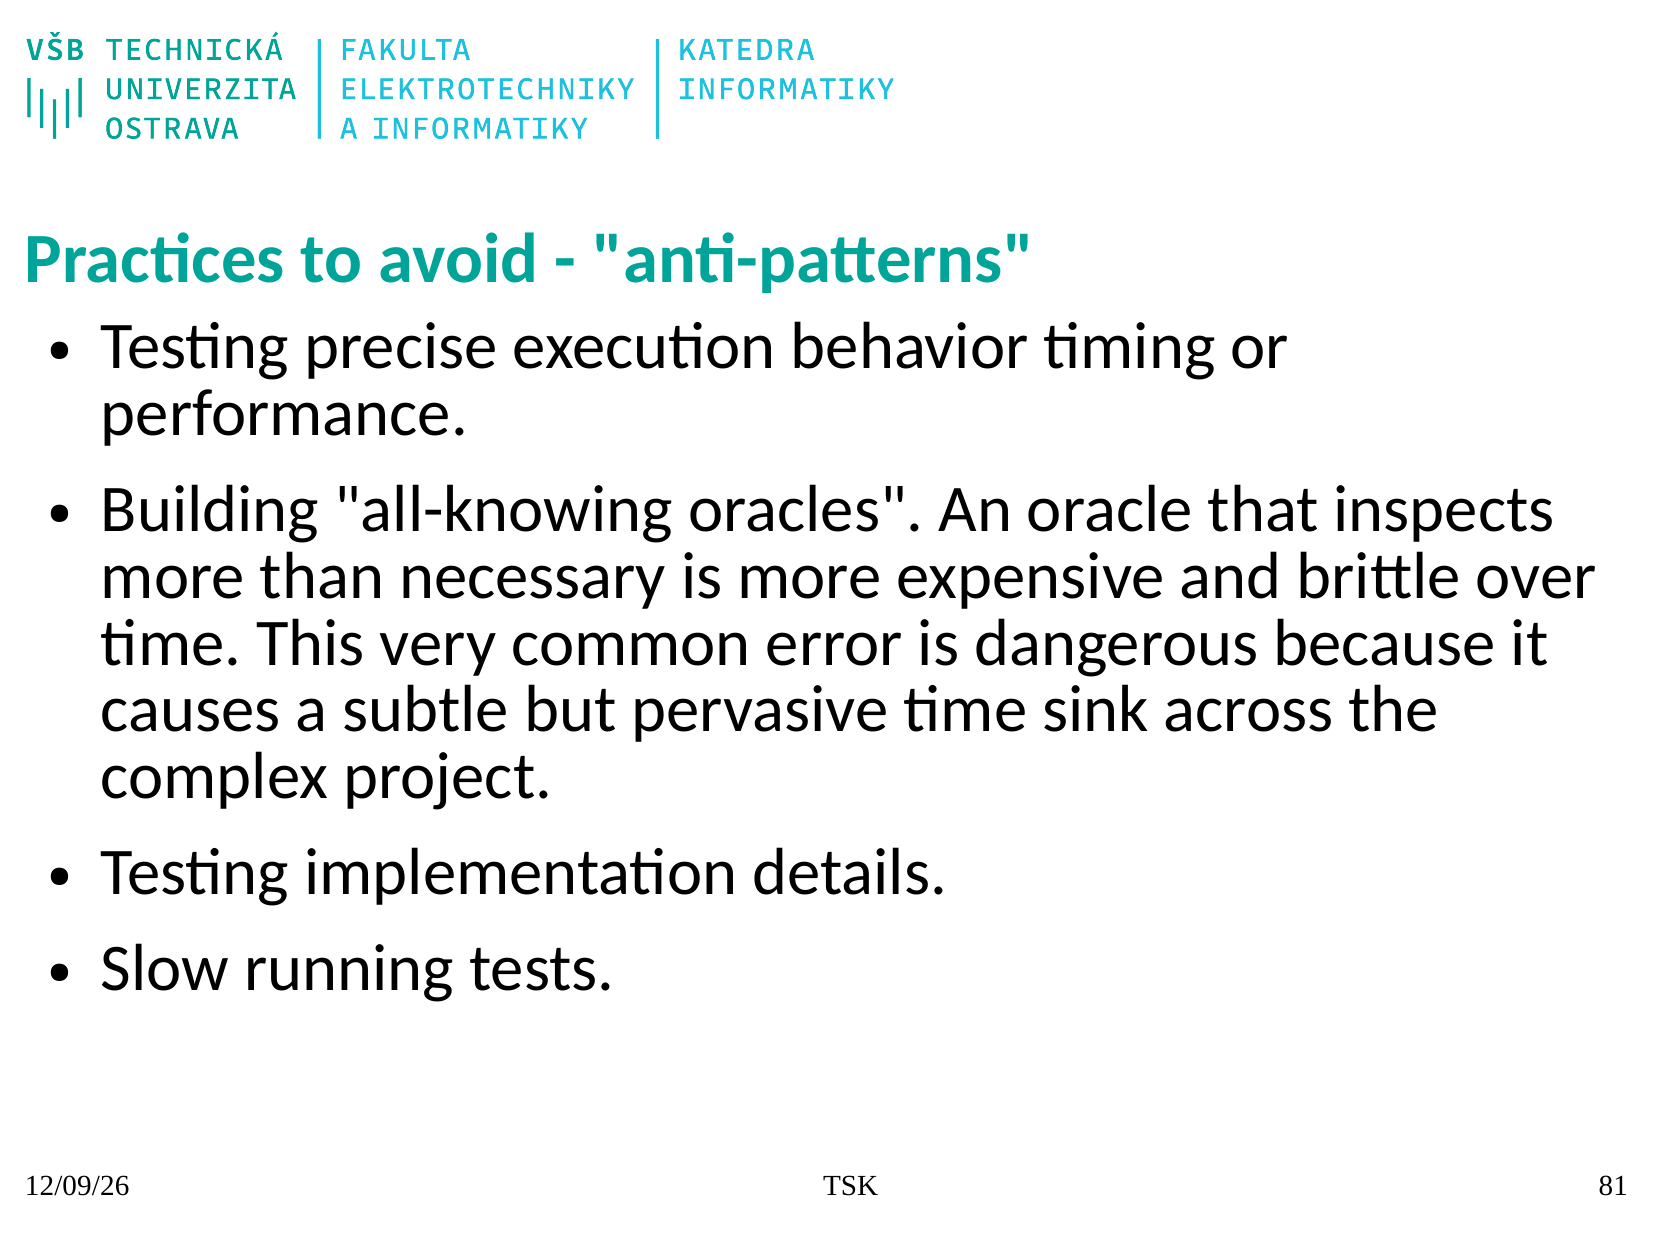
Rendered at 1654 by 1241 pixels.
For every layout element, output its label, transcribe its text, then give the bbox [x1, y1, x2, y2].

picture [26, 31, 894, 139]
title Practices to avoid - "anti-patterns" [24, 169, 1629, 300]
list Testing precise execution behavior timing or performance. Building "all-knowing oracles". An oracle that inspects more than necessary is more expensive and brittle over time. This very common error is dangerous because it causes a subtle but pervasive time sink across the complex project. Testing implementation details. Slow running tests. [30, 318, 1629, 1146]
